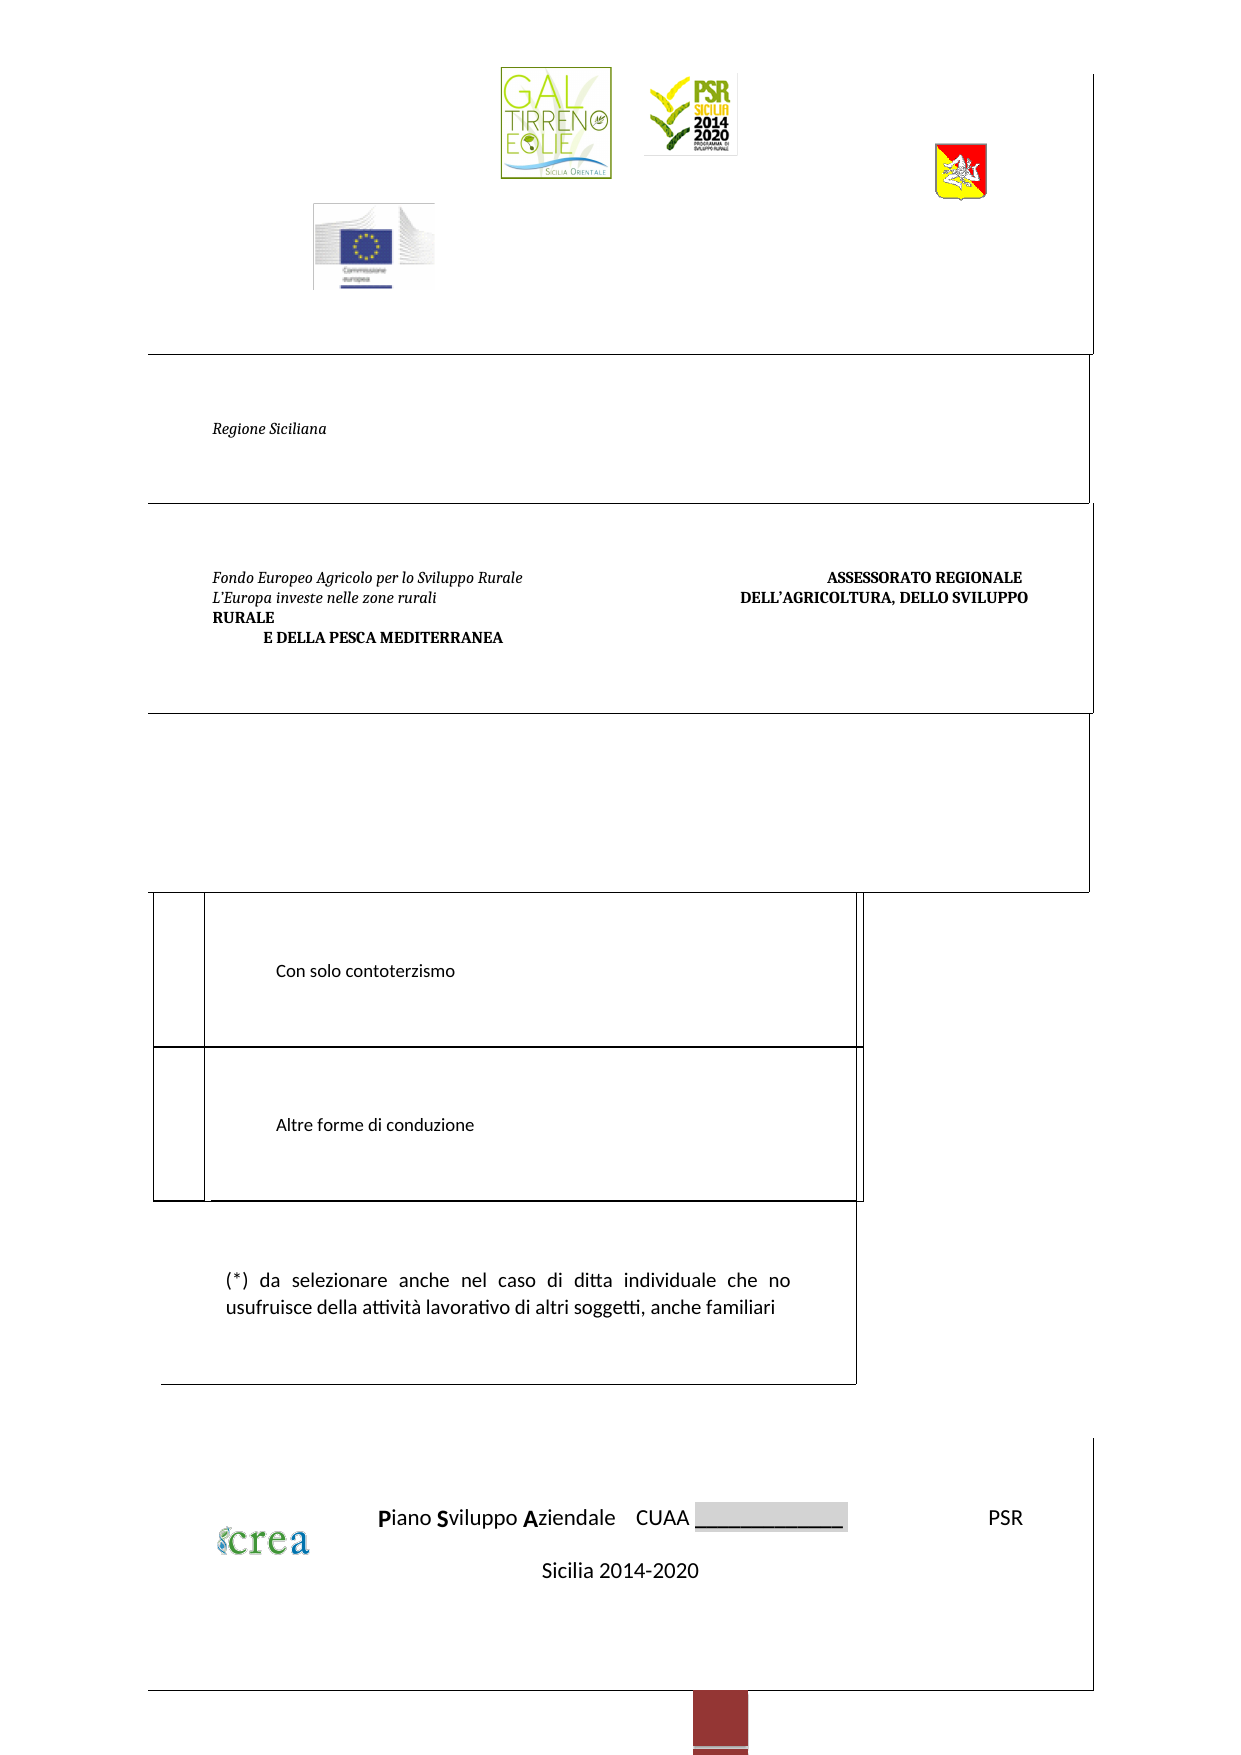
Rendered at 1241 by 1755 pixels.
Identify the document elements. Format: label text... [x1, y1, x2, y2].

table_cell Con solo contoterzismo [205, 893, 856, 1046]
table_cell 6 [154, 893, 204, 1046]
table_cell (*) da selezionare anche nel caso di ditta individuale che no usufruisce della attività lavorativo di altri soggetti, anche familiari [154, 1202, 856, 1384]
table_cell 7 [154, 1048, 204, 1200]
table_cell [857, 1048, 863, 1201]
table_cell Altre forme di conduzione [205, 1048, 856, 1201]
table_cell [857, 893, 863, 1046]
